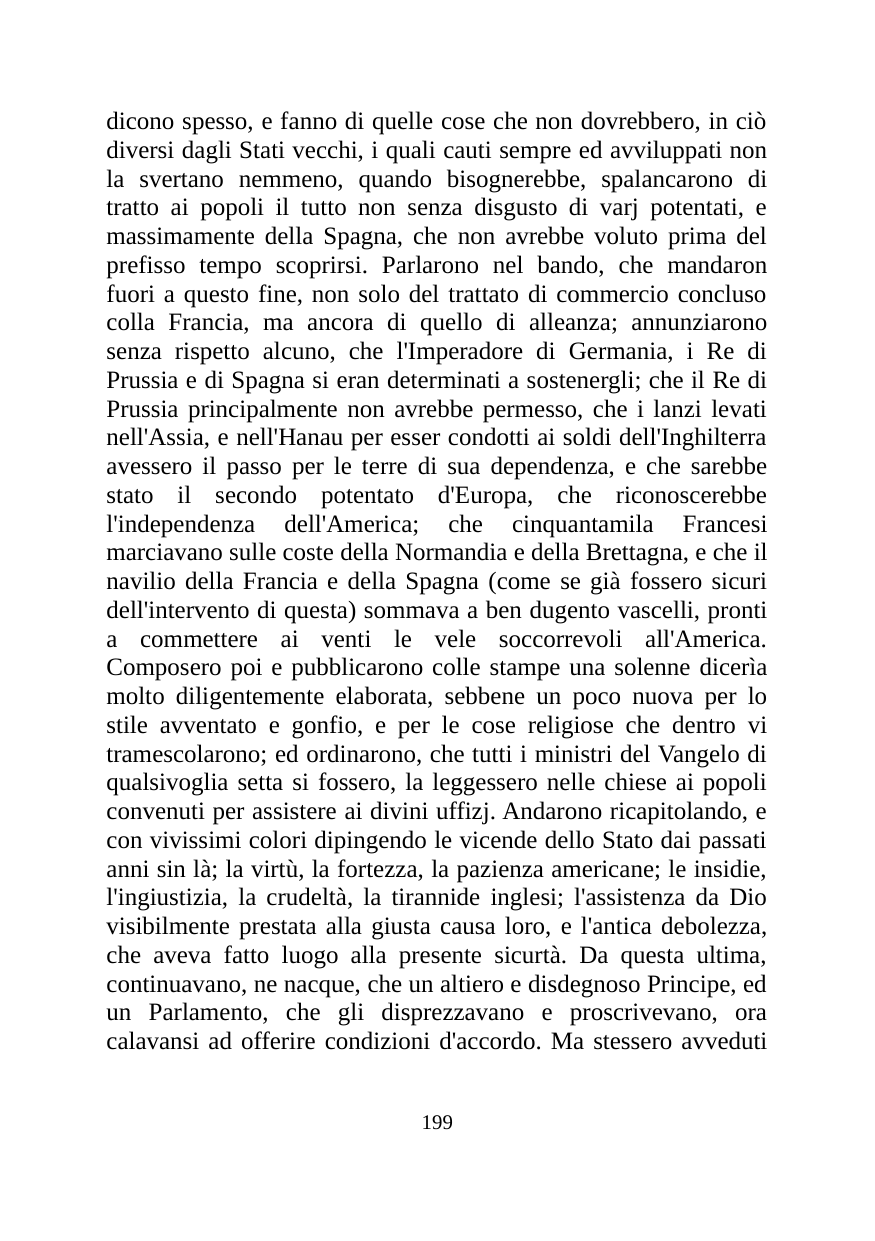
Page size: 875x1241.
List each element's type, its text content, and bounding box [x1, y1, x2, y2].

text dicono spesso, e fanno di quelle cose che non dovrebbero, in ciò diversi dagli Stati vecchi, i quali cauti sempre ed avviluppati non la svertano nemmeno, quando bisognerebbe, spalancarono di tratto ai popoli il tutto non senza disgusto di varj potentati, e massimamente della Spagna, che non avrebbe voluto prima del prefisso tempo scoprirsi. Parlarono nel bando, che mandaron fuori a questo fine, non solo del trattato di commercio concluso colla Francia, ma ancora di quello di alleanza; annunziarono senza rispetto alcuno, che l'Imperadore di Germania, i Re di Prussia e di Spagna si eran determinati a sostenergli; che il Re di Prussia principalmente non avrebbe permesso, che i lanzi levati nell'Assia, e nell'Hanau per esser condotti ai soldi dell'Inghilterra avessero il passo per le terre di sua dependenza, e che sarebbe stato il secondo potentato d'Europa, che riconoscerebbe l'independenza dell'America; che cinquantamila Francesi marciavano sulle coste della Normandia e della Brettagna, e che il navilio della Francia e della Spagna (come se già fossero sicuri dell'intervento di questa) sommava a ben dugento vascelli, pronti a commettere ai venti le vele soccorrevoli all'America. Composero poi e pubblicarono colle stampe una solenne dicerìa molto diligentemente elaborata, sebbene un poco nuova per lo stile avventato e gonfio, e per le cose religiose che dentro vi tramescolarono; ed ordinarono, che tutti i ministri del Vangelo di qualsivoglia setta si fossero, la leggessero nelle chiese ai popoli convenuti per assistere ai divini uffizj. Andarono ricapitolando, e con vivissimi colori dipingendo le vicende dello Stato dai passati anni sin là; la virtù, la fortezza, la pazienza americane; le insidie, l'ingiustizia, la crudeltà, la tirannide inglesi; l'assistenza da Dio visibilmente prestata alla giusta causa loro, e l'antica debolezza, che aveva fatto luogo alla presente sicurtà. Da questa ultima, continuavano, ne nacque, che un altiero e disdegnoso Principe, ed un Parlamento, che gli disprezzavano e proscrivevano, ora calavansi ad offerire condizioni d'accordo. Ma stessero avveduti [106, 106, 768, 1055]
